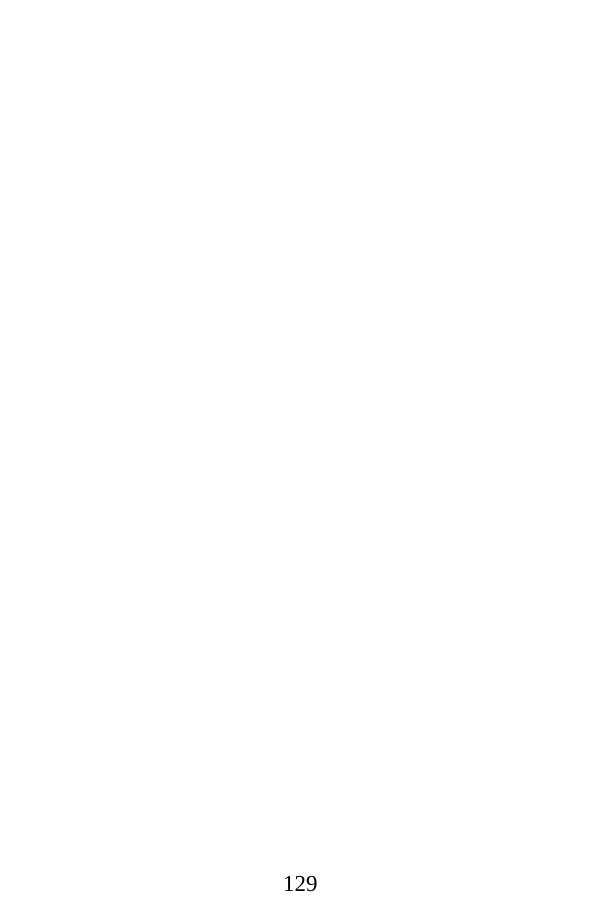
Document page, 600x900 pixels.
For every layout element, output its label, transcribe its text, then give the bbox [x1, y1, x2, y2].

text Woke, drank coffee, went to my house and laid still for a long time before moving some things out to the living room and setting the iMac up on the glass desk. I took a bath, got dressed for the show, called Hannah, drove to the Greagle, ordered a burger/fries/Coke, went to the car at the last minute for cymbals/snare/pedal, played a Lucinda Williams set with The Moon and You, got asked to do a country set with Fancy and the Gentlemen, then played ‘80s songs with Elanor Underhill & Friends. [37, 151, 562, 378]
text I.XX [37, 537, 562, 560]
text I watched the Nirvana surf band w/ Hannah, followed by Double Love and the Trouble, which was very healing. Hannah left. I watched a few minutes of a Replacements band, grabbed my things and split. We sat on the couch, looked at our phones, talked, slept. [37, 378, 562, 514]
text We got frozen pizza, Halos, hop water, bone broth, watched The Fifth Element, went to bed. [37, 37, 562, 83]
text I loitered, ran ZF, won gloves, ran Mara, won helm and Axe, got a ZF carry, joined another group that never came to fruition. [37, 741, 562, 809]
text Woke, drank coffee. Hannah went to get her hair done and I looked at my phone for almost three hours. She came back with Chick-Fil-A, packed her bags and left for Advance. I waved goodbye from both sides of the house, drove to Meyers, grabbed my computer + laundry, made a coffee, drove back to Downing and set up my battle station. [37, 582, 562, 741]
text I.XIX [37, 106, 562, 128]
